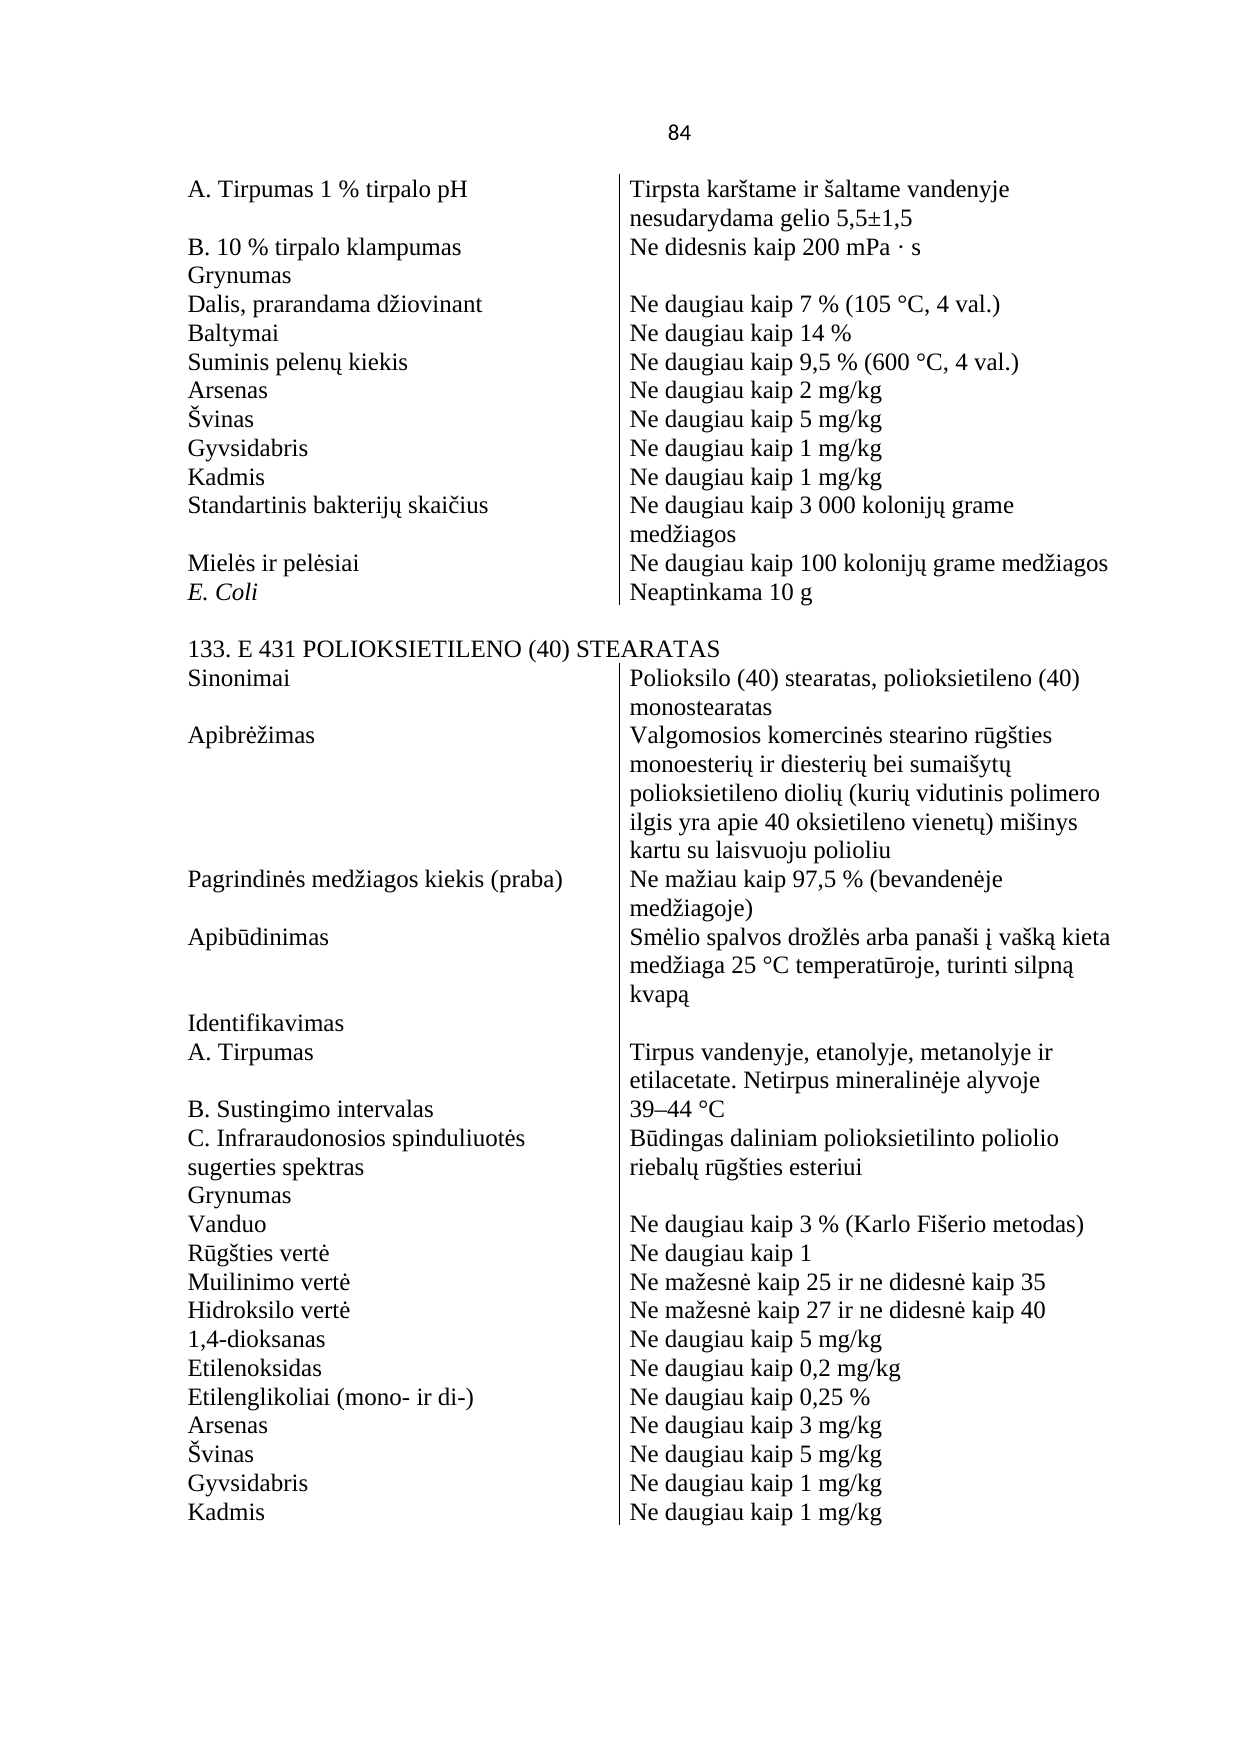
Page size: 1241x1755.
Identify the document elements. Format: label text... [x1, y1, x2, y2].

table_cell Suminis pelenų kiekis [177, 347, 619, 375]
table_cell Etilenglikoliai (mono- ir di-) [177, 1382, 619, 1410]
table_cell Vanduo [177, 1209, 619, 1238]
table_cell Muilinimo vertė [177, 1267, 619, 1295]
table_cell Ne daugiau kaip 1 [620, 1238, 1122, 1267]
table_cell Arsenas [177, 375, 619, 404]
table_cell Neaptinkama 10 g [620, 577, 1122, 605]
table_cell Ne daugiau kaip 14 % [620, 318, 1122, 347]
table_cell E. Coli [177, 577, 619, 605]
table_cell Etilenoksidas [177, 1353, 619, 1382]
table_cell Ne didesnis kaip 200 mPa · s [620, 232, 1122, 260]
table_cell Ne daugiau kaip 5 mg/kg [620, 404, 1122, 433]
table_cell B. Sustingimo intervalas [177, 1094, 619, 1123]
table_cell A. Tirpumas [177, 1037, 619, 1094]
table_cell Smėlio spalvos drožlės arba panaši į vašką kieta medžiaga 25 °C temperatūroje, turinti silpną kvapą [620, 922, 1122, 1008]
table_cell 39–44 °C [620, 1094, 1122, 1123]
table_cell Ne mažesnė kaip 25 ir ne didesnė kaip 35 [620, 1267, 1122, 1295]
table_cell Ne daugiau kaip 3 % (Karlo Fišerio metodas) [620, 1209, 1122, 1238]
table_cell Ne daugiau kaip 0,2 mg/kg [620, 1353, 1122, 1382]
table_cell Baltymai [177, 318, 619, 347]
table_cell [620, 1008, 1122, 1037]
table_cell Ne daugiau kaip 1 mg/kg [620, 1497, 1122, 1525]
table_cell Arsenas [177, 1410, 619, 1439]
table_cell Ne daugiau kaip 0,25 % [620, 1382, 1122, 1410]
table_cell B. 10 % tirpalo klampumas [177, 232, 619, 260]
table_cell Valgomosios komercinės stearino rūgšties monoesterių ir diesterių bei sumaišytų polioksietileno diolių (kurių vidutinis polimero ilgis yra apie 40 oksietileno vienetų) mišinys kartu su laisvuoju polioliu [620, 720, 1122, 864]
table_cell Švinas [177, 404, 619, 433]
table_cell Gyvsidabris [177, 433, 619, 462]
table_cell Tirpsta karštame ir šaltame vandenyje nesudarydama gelio 5,5±1,5 [620, 174, 1122, 232]
table_cell Mielės ir pelėsiai [177, 548, 619, 577]
table_cell Kadmis [177, 1497, 619, 1525]
table_cell Identifikavimas [177, 1008, 619, 1037]
table_cell Sinonimai [177, 663, 619, 720]
table_cell Apibūdinimas [177, 922, 619, 1008]
table_cell Ne daugiau kaip 1 mg/kg [620, 1468, 1122, 1497]
table_cell Gyvsidabris [177, 1468, 619, 1497]
table_cell Kadmis [177, 462, 619, 490]
table_cell A. Tirpumas 1 % tirpalo pH [177, 174, 619, 232]
table_cell Tirpus vandenyje, etanolyje, metanolyje ir etilacetate. Netirpus mineralinėje alyvoje [620, 1037, 1122, 1094]
table_cell [620, 260, 1122, 289]
table_cell Dalis, prarandama džiovinant [177, 289, 619, 318]
table_cell Ne daugiau kaip 5 mg/kg [620, 1439, 1122, 1468]
table_cell 1,4-dioksanas [177, 1324, 619, 1353]
table_cell Ne daugiau kaip 7 % (105 °C, 4 val.) [620, 289, 1122, 318]
table_cell Standartinis bakterijų skaičius [177, 490, 619, 548]
table_header 133. E 431 POLIOKSIETILENO (40) STEARATAS [177, 634, 1122, 663]
table_cell Ne mažiau kaip 97,5 % (bevandenėje medžiagoje) [620, 864, 1122, 922]
table_cell Ne daugiau kaip 5 mg/kg [620, 1324, 1122, 1353]
table_cell Ne daugiau kaip 1 mg/kg [620, 462, 1122, 490]
table_cell Švinas [177, 1439, 619, 1468]
table_cell Ne daugiau kaip 3 000 kolonijų grame medžiagos [620, 490, 1122, 548]
table_cell Ne daugiau kaip 3 mg/kg [620, 1410, 1122, 1439]
table_cell Rūgšties vertė [177, 1238, 619, 1267]
table_cell [620, 1180, 1122, 1209]
table_cell Polioksilo (40) stearatas, polioksietileno (40) monostearatas [620, 663, 1122, 720]
table_cell Apibrėžimas [177, 720, 619, 864]
table_cell C. Infraraudonosios spinduliuotės sugerties spektras [177, 1123, 619, 1180]
table_cell Būdingas daliniam polioksietilinto poliolio riebalų rūgšties esteriui [620, 1123, 1122, 1180]
table_cell Hidroksilo vertė [177, 1295, 619, 1324]
table_cell Grynumas [177, 1180, 619, 1209]
table_cell Ne daugiau kaip 1 mg/kg [620, 433, 1122, 462]
table_cell Pagrindinės medžiagos kiekis (praba) [177, 864, 619, 922]
table_cell Ne mažesnė kaip 27 ir ne didesnė kaip 40 [620, 1295, 1122, 1324]
table_cell Grynumas [177, 260, 619, 289]
table_cell Ne daugiau kaip 9,5 % (600 °C, 4 val.) [620, 347, 1122, 375]
table_cell Ne daugiau kaip 2 mg/kg [620, 375, 1122, 404]
table_cell Ne daugiau kaip 100 kolonijų grame medžiagos [620, 548, 1122, 577]
